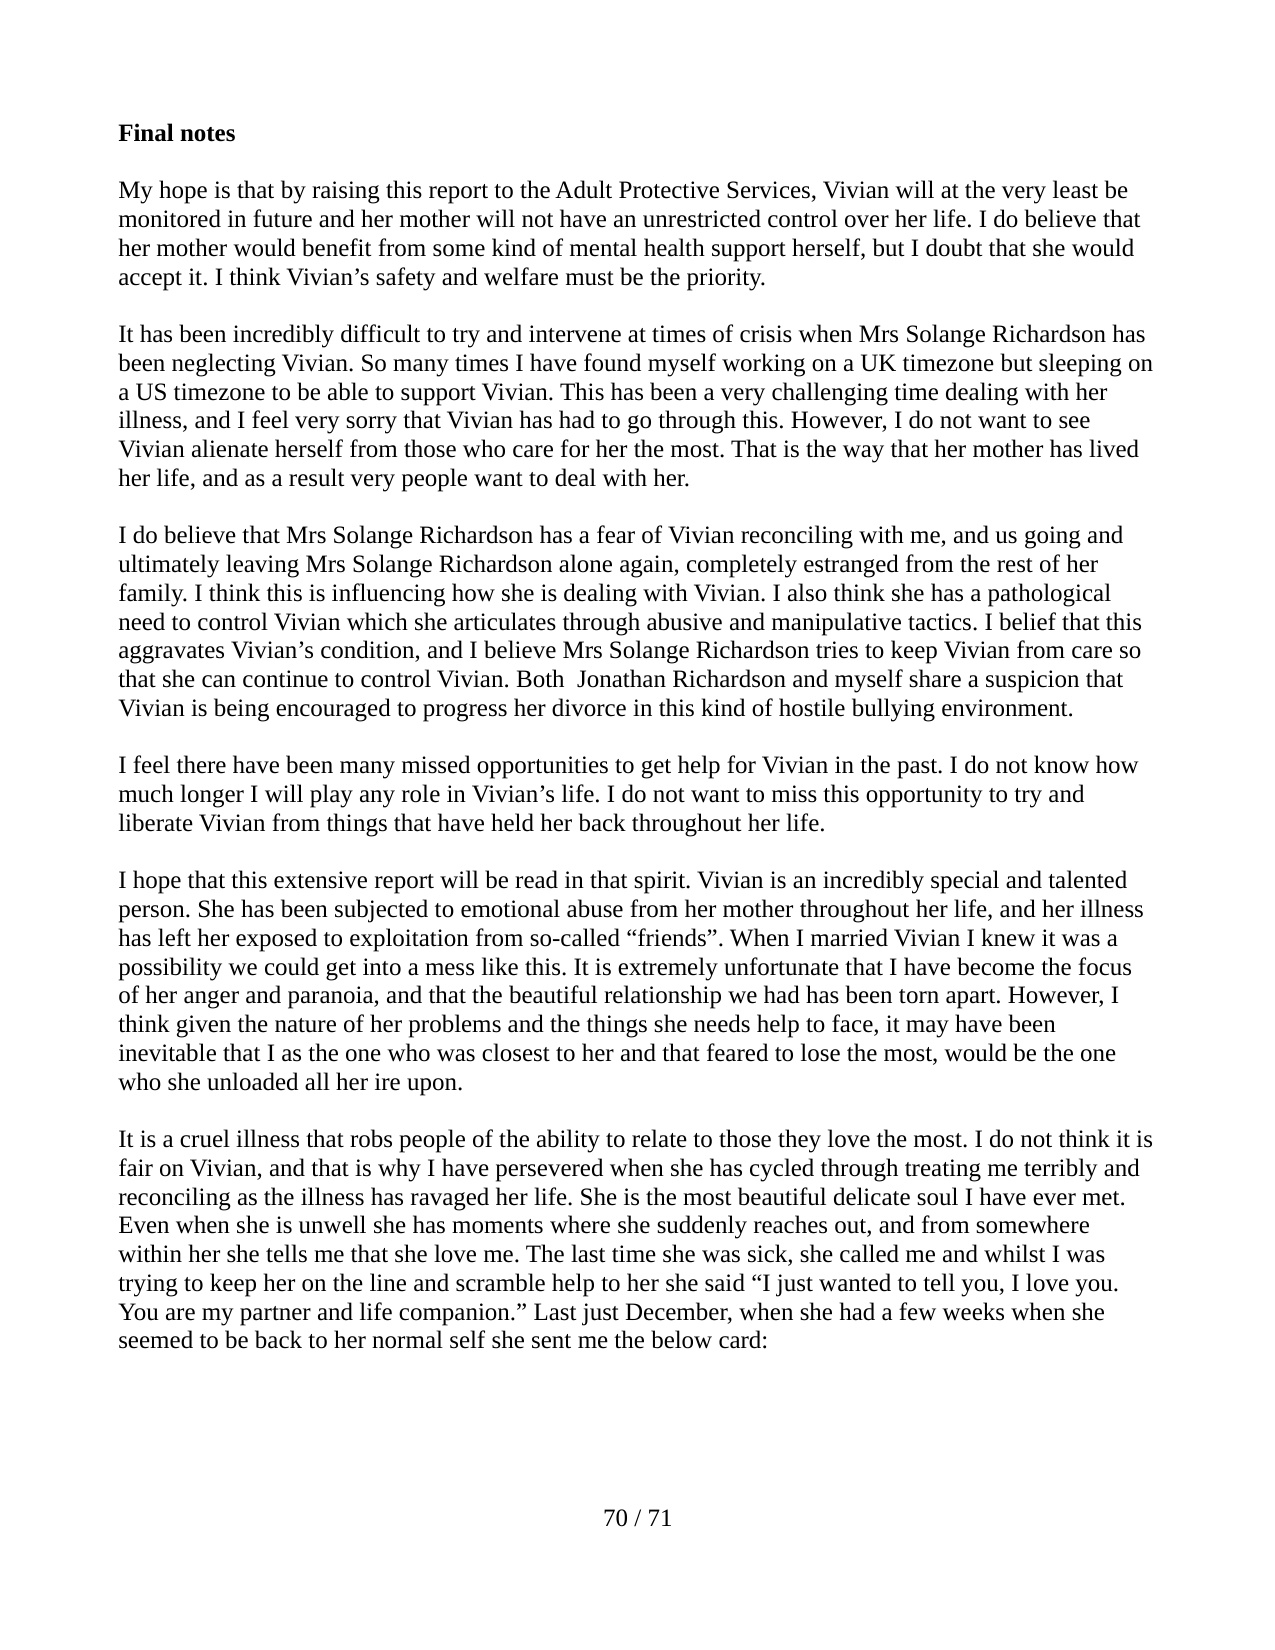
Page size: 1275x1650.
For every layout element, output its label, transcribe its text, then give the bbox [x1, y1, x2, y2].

text Final notes [118, 118, 1157, 147]
text I do believe that Mrs Solange Richardson has a fear of Vivian reconciling with me, and us going and ultimately leaving Mrs Solange Richardson alone again, completely estranged from the rest of her family. I think this is influencing how she is dealing with Vivian. I also think she has a pathological need to control Vivian which she articulates through abusive and manipulative tactics. I belief that this aggravates Vivian’s condition, and I believe Mrs Solange Richardson tries to keep Vivian from care so that she can continue to control Vivian. Both Jonathan Richardson and myself share a suspicion that Vivian is being encouraged to progress her divorce in this kind of hostile bullying environment. [118, 521, 1157, 722]
text It is a cruel illness that robs people of the ability to relate to those they love the most. I do not think it is fair on Vivian, and that is why I have persevered when she has cycled through treating me terribly and reconciling as the illness has ravaged her life. She is the most beautiful delicate soul I have ever met. Even when she is unwell she has moments where she suddenly reaches out, and from somewhere within her she tells me that she love me. The last time she was sick, she called me and whilst I was trying to keep her on the line and scramble help to her she said “I just wanted to tell you, I love you. You are my partner and life companion.” Last just December, when she had a few weeks when she seemed to be back to her normal self she sent me the below card: [118, 1124, 1157, 1354]
text I hope that this extensive report will be read in that spirit. Vivian is an incredibly special and talented person. She has been subjected to emotional abuse from her mother throughout her life, and her illness has left her exposed to exploitation from so-called “friends”. When I married Vivian I knew it was a possibility we could get into a mess like this. It is extremely unfortunate that I have become the focus of her anger and paranoia, and that the beautiful relationship we had has been torn apart. However, I think given the nature of her problems and the things she needs help to face, it may have been inevitable that I as the one who was closest to her and that feared to lose the most, would be the one who she unloaded all her ire upon. [118, 866, 1157, 1096]
text I feel there have been many missed opportunities to get help for Vivian in the past. I do not know how much longer I will play any role in Vivian’s life. I do not want to miss this opportunity to try and liberate Vivian from things that have held her back throughout her life. [118, 751, 1157, 837]
text It has been incredibly difficult to try and intervene at times of crisis when Mrs Solange Richardson has been neglecting Vivian. So many times I have found myself working on a UK timezone but sleeping on a US timezone to be able to support Vivian. This has been a very challenging time dealing with her illness, and I feel very sorry that Vivian has had to go through this. However, I do not want to see Vivian alienate herself from those who care for her the most. That is the way that her mother has lived her life, and as a result very people want to deal with her. [118, 319, 1157, 492]
text My hope is that by raising this report to the Adult Protective Services, Vivian will at the very least be monitored in future and her mother will not have an unrestricted control over her life. I do believe that her mother would benefit from some kind of mental health support herself, but I doubt that she would accept it. I think Vivian’s safety and welfare must be the priority. [118, 176, 1157, 291]
